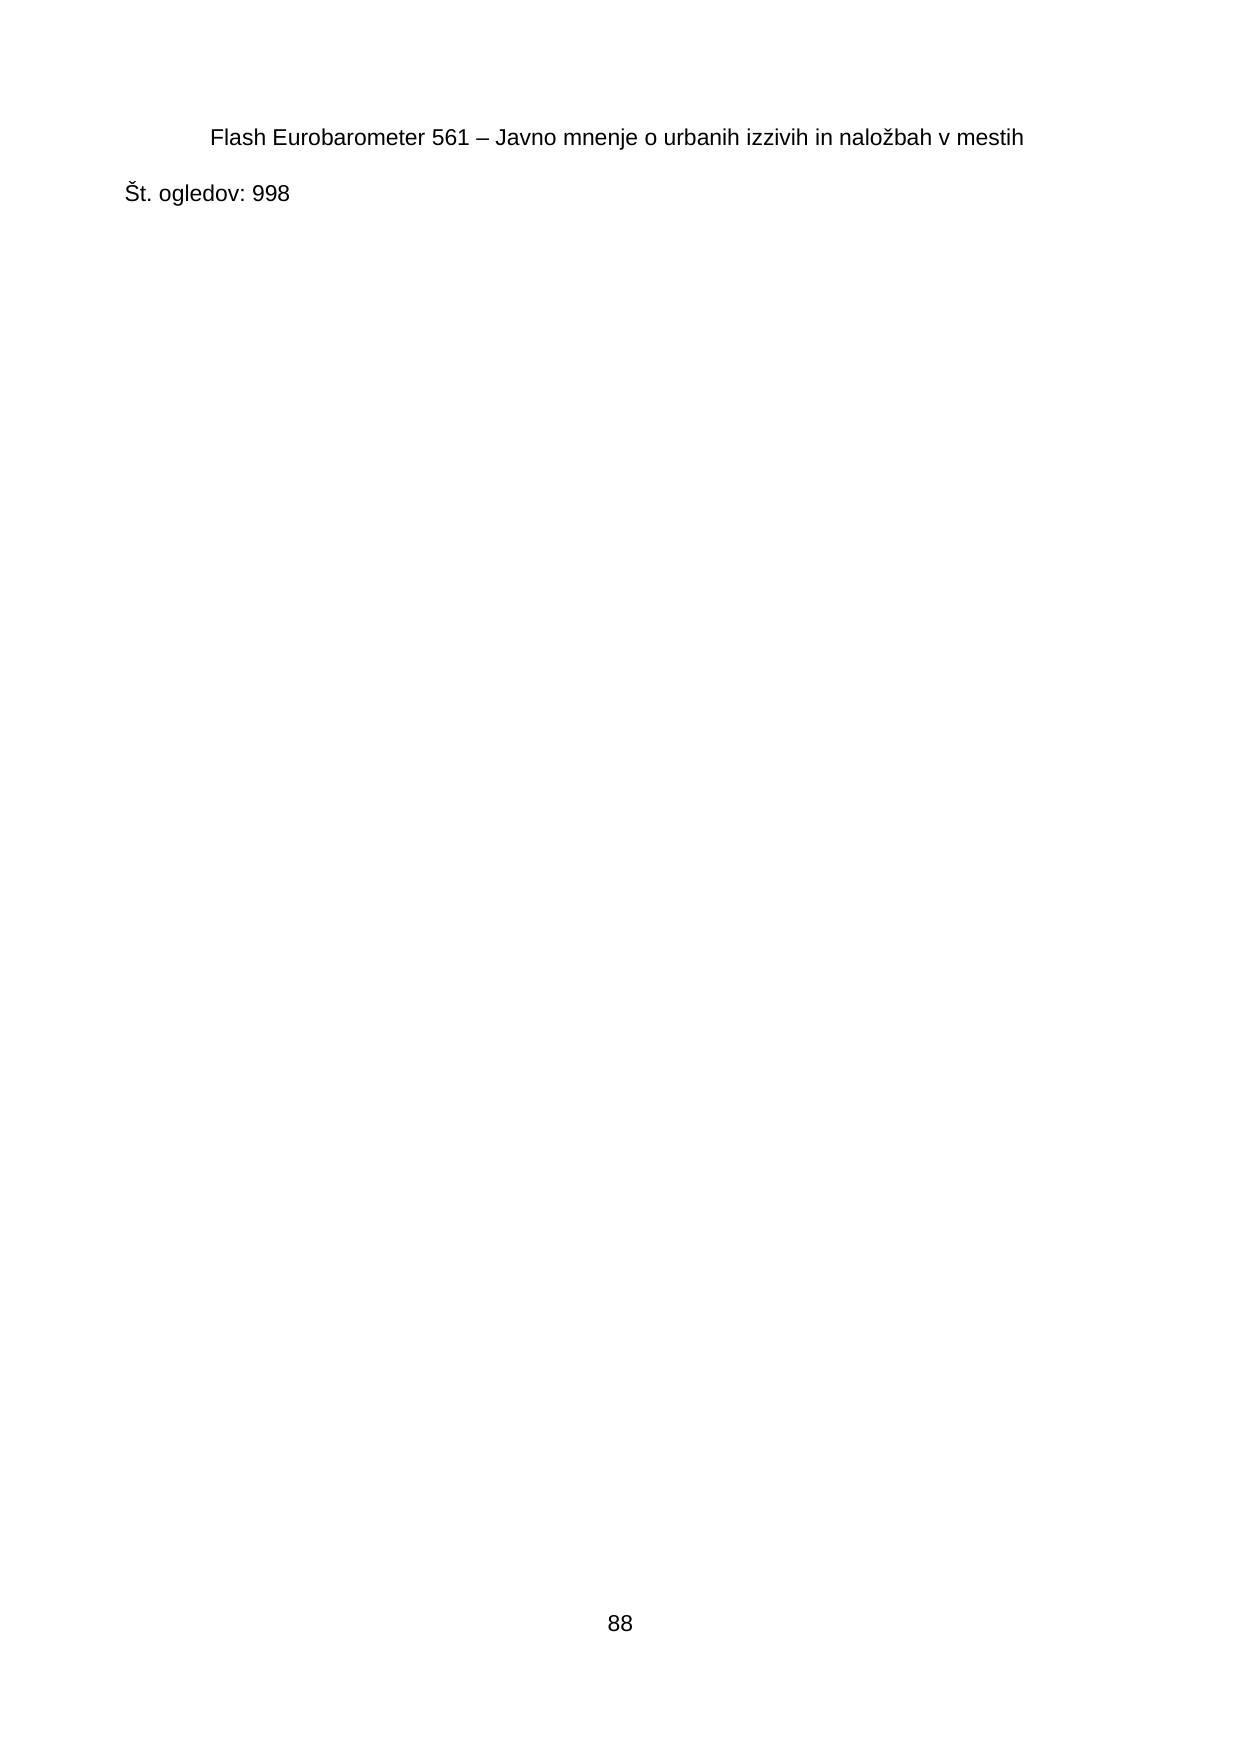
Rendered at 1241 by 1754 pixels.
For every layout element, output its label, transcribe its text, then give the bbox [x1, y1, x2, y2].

text Št. ogledov: 998 [118, 180, 1122, 206]
